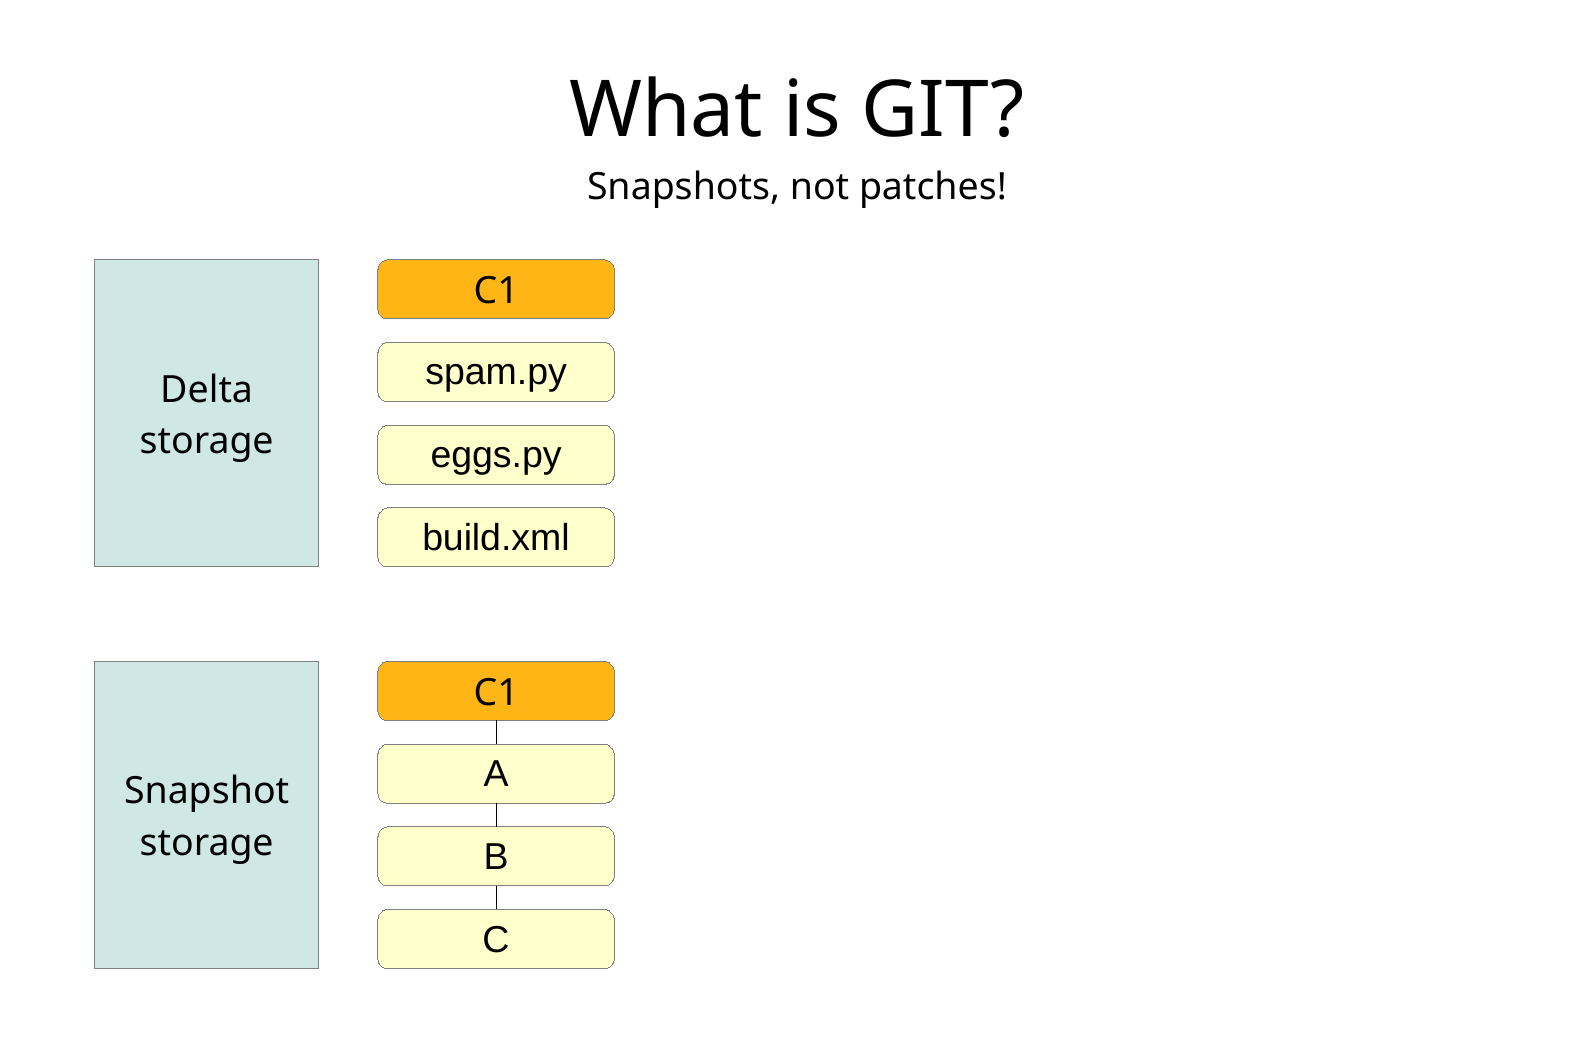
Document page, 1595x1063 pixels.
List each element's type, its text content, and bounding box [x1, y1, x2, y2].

text_box build.xml [377, 507, 615, 567]
text_box C1 [377, 661, 615, 721]
text_box C [377, 909, 615, 969]
title What is GIT? Snapshots, not patches! [79, 42, 1515, 220]
text_box spam.py [377, 342, 615, 402]
text_box B [377, 826, 615, 886]
text_box A [377, 744, 615, 804]
text_box eggs.py [377, 425, 615, 485]
text_box Snapshot storage [94, 661, 319, 969]
text_box C1 [377, 259, 615, 319]
text_box Delta storage [94, 259, 319, 567]
